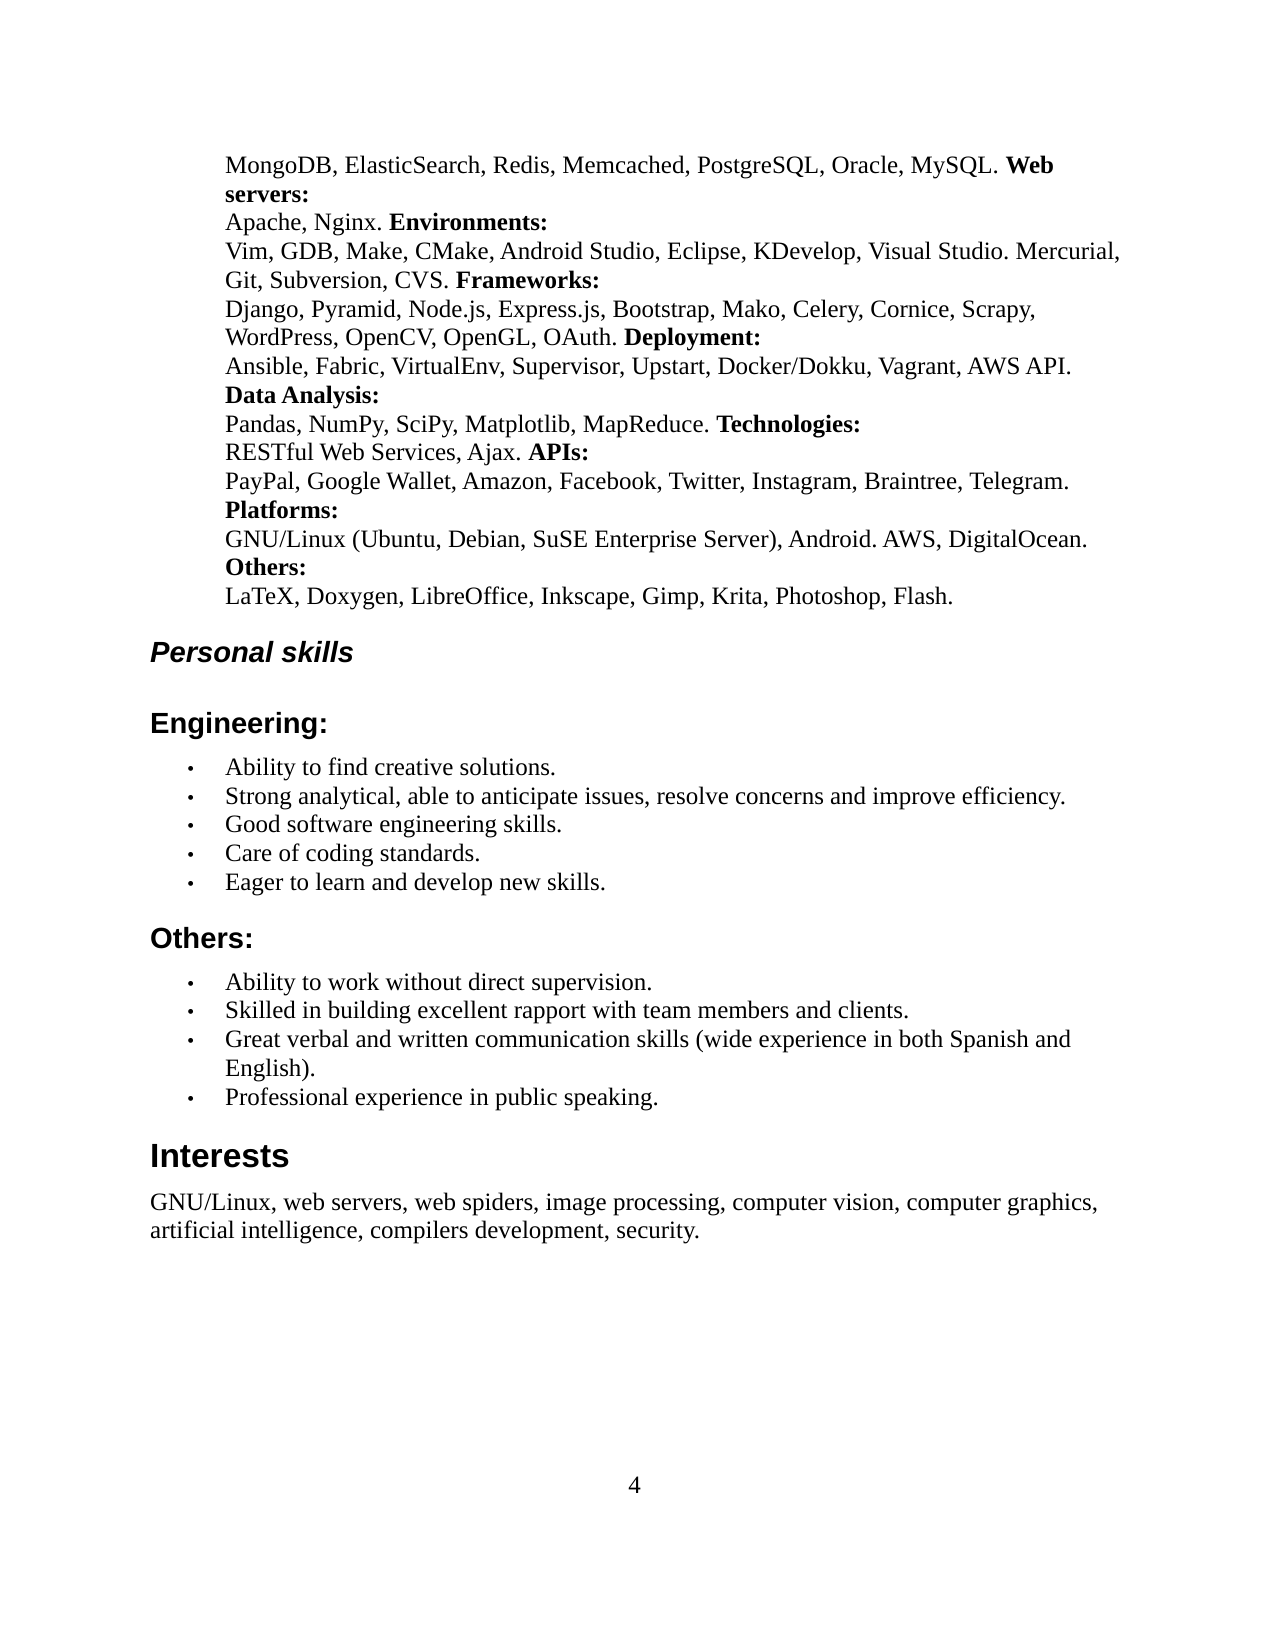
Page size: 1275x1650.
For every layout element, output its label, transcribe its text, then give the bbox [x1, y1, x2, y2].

subtitle Personal skills [150, 635, 1125, 668]
list Care of coding standards. [187, 838, 1125, 867]
text Pandas, NumPy, SciPy, Matplotlib, MapReduce. Technologies: [225, 409, 1125, 437]
subtitle Interests [150, 1136, 1125, 1174]
text RESTful Web Services, Ajax. APIs: [225, 437, 1125, 466]
list Good software engineering skills. [187, 809, 1125, 838]
text GNU/Linux (Ubuntu, Debian, SuSE Enterprise Server), Android. AWS, DigitalOcean. Others: [225, 524, 1125, 581]
list Eager to learn and develop new skills. [187, 867, 1125, 896]
text MongoDB, ElasticSearch, Redis, Memcached, PostgreSQL, Oracle, MySQL. Web servers: [225, 150, 1125, 207]
text Apache, Nginx. Environments: [225, 207, 1125, 236]
subtitle Engineering: [150, 706, 1125, 739]
subtitle Others: [150, 921, 1125, 954]
list Professional experience in public speaking. [187, 1082, 1125, 1111]
list Ability to find creative solutions. [187, 752, 1125, 781]
text LaTeX, Doxygen, LibreOffice, Inkscape, Gimp, Krita, Photoshop, Flash. [225, 581, 1125, 610]
list Skilled in building excellent rapport with team members and clients. [187, 996, 1125, 1024]
text Vim, GDB, Make, CMake, Android Studio, Eclipse, KDevelop, Visual Studio. Mercurial, Git, Subversion, CVS. Frameworks: [225, 236, 1125, 294]
text PayPal, Google Wallet, Amazon, Facebook, Twitter, Instagram, Braintree, Telegram. Platforms: [225, 466, 1125, 524]
text Ansible, Fabric, VirtualEnv, Supervisor, Upstart, Docker/Dokku, Vagrant, AWS API. Data Analysis: [225, 351, 1125, 409]
list Ability to work without direct supervision. [187, 967, 1125, 996]
list Strong analytical, able to anticipate issues, resolve concerns and improve efficiency. [187, 781, 1125, 809]
list Great verbal and written communication skills (wide experience in both Spanish and English). [187, 1024, 1125, 1082]
text GNU/Linux, web servers, web spiders, image processing, computer vision, computer graphics, artificial intelligence, compilers development, security. [150, 1187, 1125, 1244]
text Django, Pyramid, Node.js, Express.js, Bootstrap, Mako, Celery, Cornice, Scrapy, WordPress, OpenCV, OpenGL, OAuth. Deployment: [225, 294, 1125, 351]
